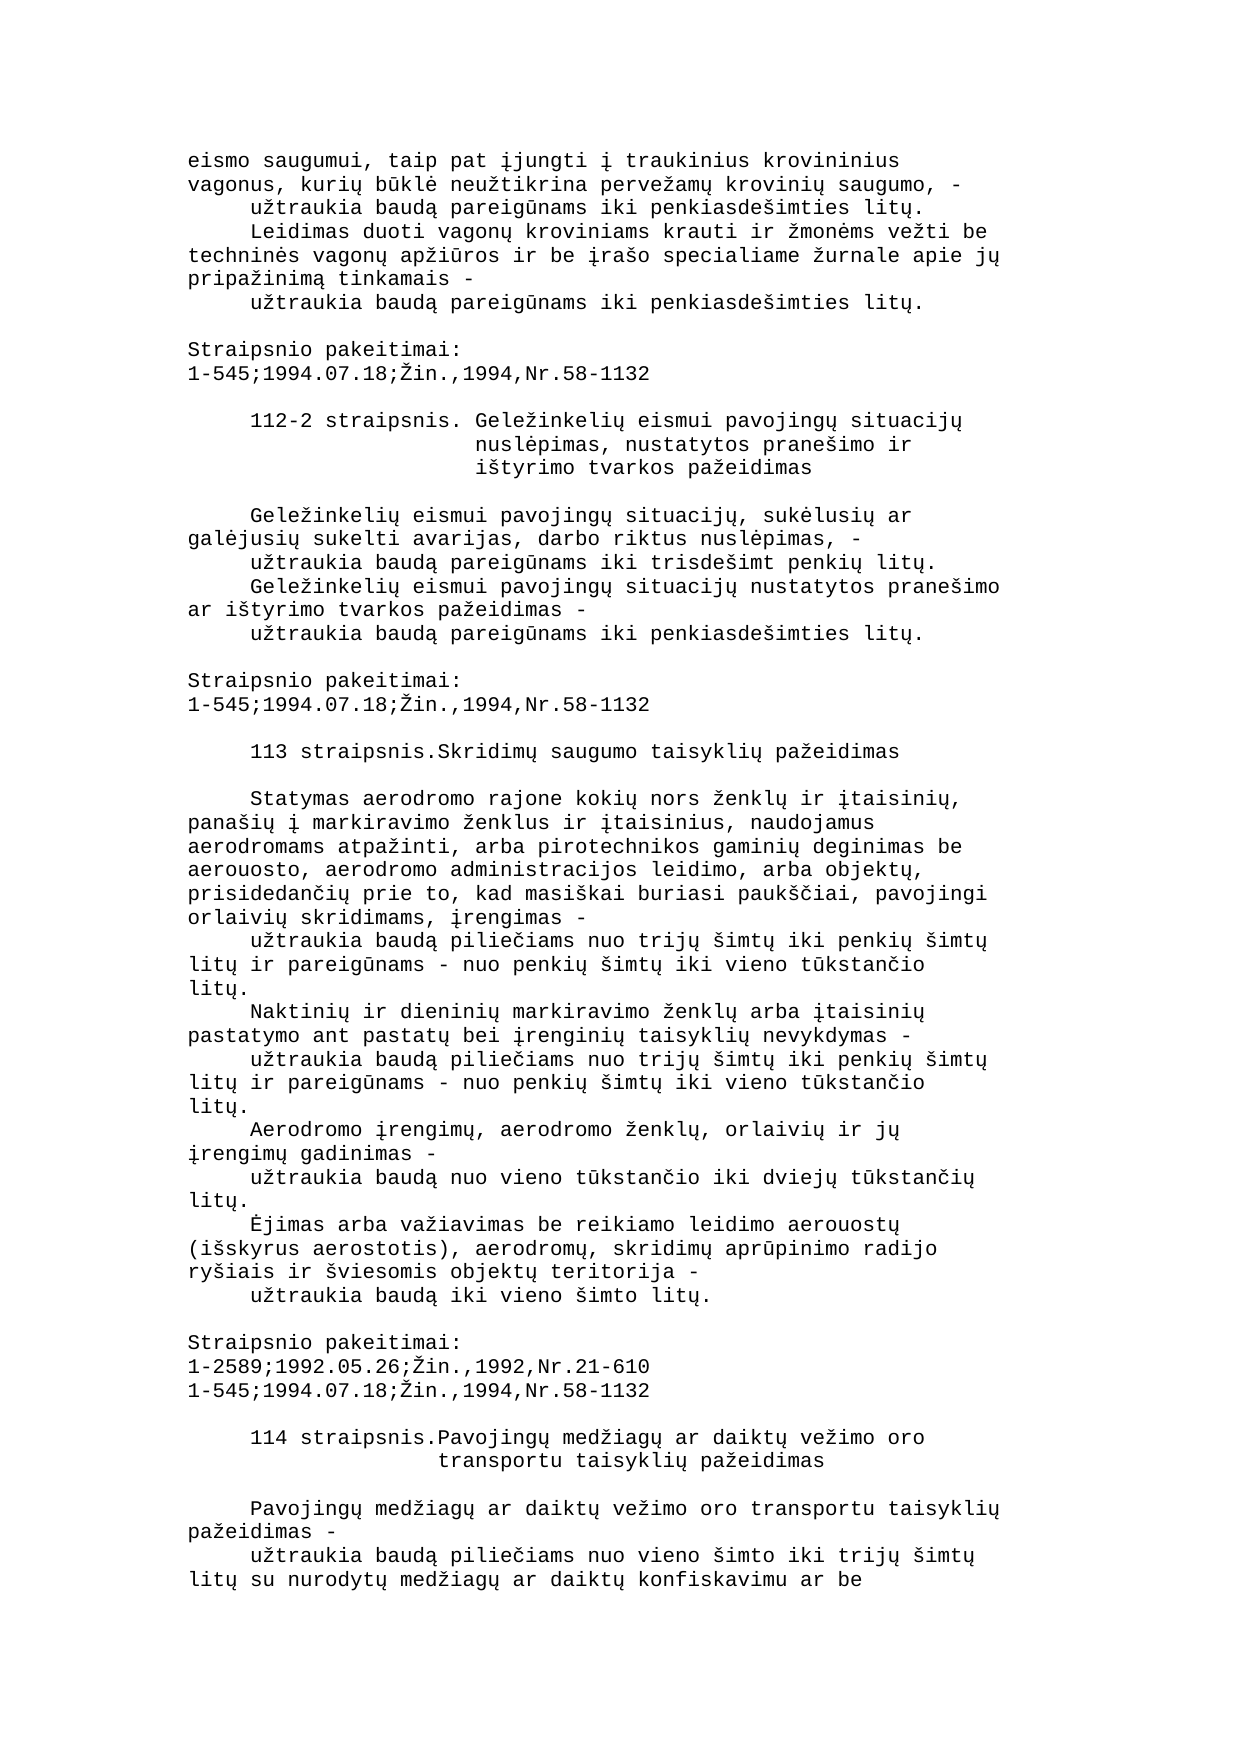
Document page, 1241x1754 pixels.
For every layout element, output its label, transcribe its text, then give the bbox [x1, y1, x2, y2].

text litų su nurodytų medžiagų ar daiktų konfiskavimu ar be [187, 1569, 1053, 1592]
text užtraukia baudą piliečiams nuo vieno šimto iki trijų šimtų [187, 1545, 1053, 1569]
text orlaivių skridimams, įrengimas - [187, 907, 1053, 930]
text vagonus, kurių būklė neužtikrina pervežamų krovinių saugumo, - [187, 174, 1053, 197]
text 112-2 straipsnis. Geležinkelių eismui pavojingų situacijų [187, 410, 1053, 434]
text Geležinkelių eismui pavojingų situacijų nustatytos pranešimo [187, 576, 1053, 599]
text litų ir pareigūnams - nuo penkių šimtų iki vieno tūkstančio [187, 1072, 1053, 1096]
text 1-545;1994.07.18;Žin.,1994,Nr.58-1132 [187, 1379, 1053, 1403]
text ryšiais ir šviesomis objektų teritorija - [187, 1261, 1053, 1285]
text Straipsnio pakeitimai: [187, 670, 1053, 694]
text Straipsnio pakeitimai: [187, 339, 1053, 363]
text Naktinių ir dieninių markiravimo ženklų arba įtaisinių [187, 1001, 1053, 1025]
text užtraukia baudą pareigūnams iki penkiasdešimties litų. [187, 197, 1053, 221]
text ištyrimo tvarkos pažeidimas [187, 457, 1053, 481]
text transportu taisyklių pažeidimas [187, 1451, 1053, 1474]
text litų. [187, 1190, 1053, 1214]
text prisidedančių prie to, kad masiškai buriasi paukščiai, pavojingi [187, 883, 1053, 907]
text litų. [187, 1096, 1053, 1119]
text pažeidimas - [187, 1521, 1053, 1545]
text Straipsnio pakeitimai: [187, 1332, 1053, 1356]
text ar ištyrimo tvarkos pažeidimas - [187, 599, 1053, 623]
text techninės vagonų apžiūros ir be įrašo specialiame žurnale apie jų [187, 244, 1053, 268]
text aerodromams atpažinti, arba pirotechnikos gaminių deginimas be [187, 836, 1053, 859]
text užtraukia baudą nuo vieno tūkstančio iki dviejų tūkstančių [187, 1167, 1053, 1190]
text užtraukia baudą pareigūnams iki penkiasdešimties litų. [187, 292, 1053, 316]
text užtraukia baudą pareigūnams iki trisdešimt penkių litų. [187, 552, 1053, 576]
text įrengimų gadinimas - [187, 1143, 1053, 1167]
text užtraukia baudą piliečiams nuo trijų šimtų iki penkių šimtų [187, 930, 1053, 954]
text eismo saugumui, taip pat įjungti į traukinius krovininius [187, 150, 1053, 174]
text pastatymo ant pastatų bei įrenginių taisyklių nevykdymas - [187, 1025, 1053, 1048]
text Geležinkelių eismui pavojingų situacijų, sukėlusių ar [187, 505, 1053, 528]
text Aerodromo įrengimų, aerodromo ženklų, orlaivių ir jų [187, 1119, 1053, 1143]
text 1-2589;1992.05.26;Žin.,1992,Nr.21-610 [187, 1356, 1053, 1379]
text pripažinimą tinkamais - [187, 268, 1053, 292]
text galėjusių sukelti avarijas, darbo riktus nuslėpimas, - [187, 528, 1053, 552]
text Leidimas duoti vagonų kroviniams krauti ir žmonėms vežti be [187, 221, 1053, 244]
text 113 straipsnis.Skridimų saugumo taisyklių pažeidimas [187, 741, 1053, 765]
text (išskyrus aerostotis), aerodromų, skridimų aprūpinimo radijo [187, 1238, 1053, 1261]
text užtraukia baudą piliečiams nuo trijų šimtų iki penkių šimtų [187, 1048, 1053, 1072]
text užtraukia baudą pareigūnams iki penkiasdešimties litų. [187, 623, 1053, 647]
text litų. [187, 978, 1053, 1001]
text Statymas aerodromo rajone kokių nors ženklų ir įtaisinių, [187, 788, 1053, 812]
text 114 straipsnis.Pavojingų medžiagų ar daiktų vežimo oro [187, 1427, 1053, 1451]
text 1-545;1994.07.18;Žin.,1994,Nr.58-1132 [187, 694, 1053, 717]
text nuslėpimas, nustatytos pranešimo ir [187, 434, 1053, 457]
text aerouosto, aerodromo administracijos leidimo, arba objektų, [187, 859, 1053, 883]
text 1-545;1994.07.18;Žin.,1994,Nr.58-1132 [187, 363, 1053, 386]
text Pavojingų medžiagų ar daiktų vežimo oro transportu taisyklių [187, 1498, 1053, 1521]
text litų ir pareigūnams - nuo penkių šimtų iki vieno tūkstančio [187, 954, 1053, 978]
text panašių į markiravimo ženklus ir įtaisinius, naudojamus [187, 812, 1053, 836]
text Ėjimas arba važiavimas be reikiamo leidimo aerouostų [187, 1214, 1053, 1238]
text užtraukia baudą iki vieno šimto litų. [187, 1285, 1053, 1309]
